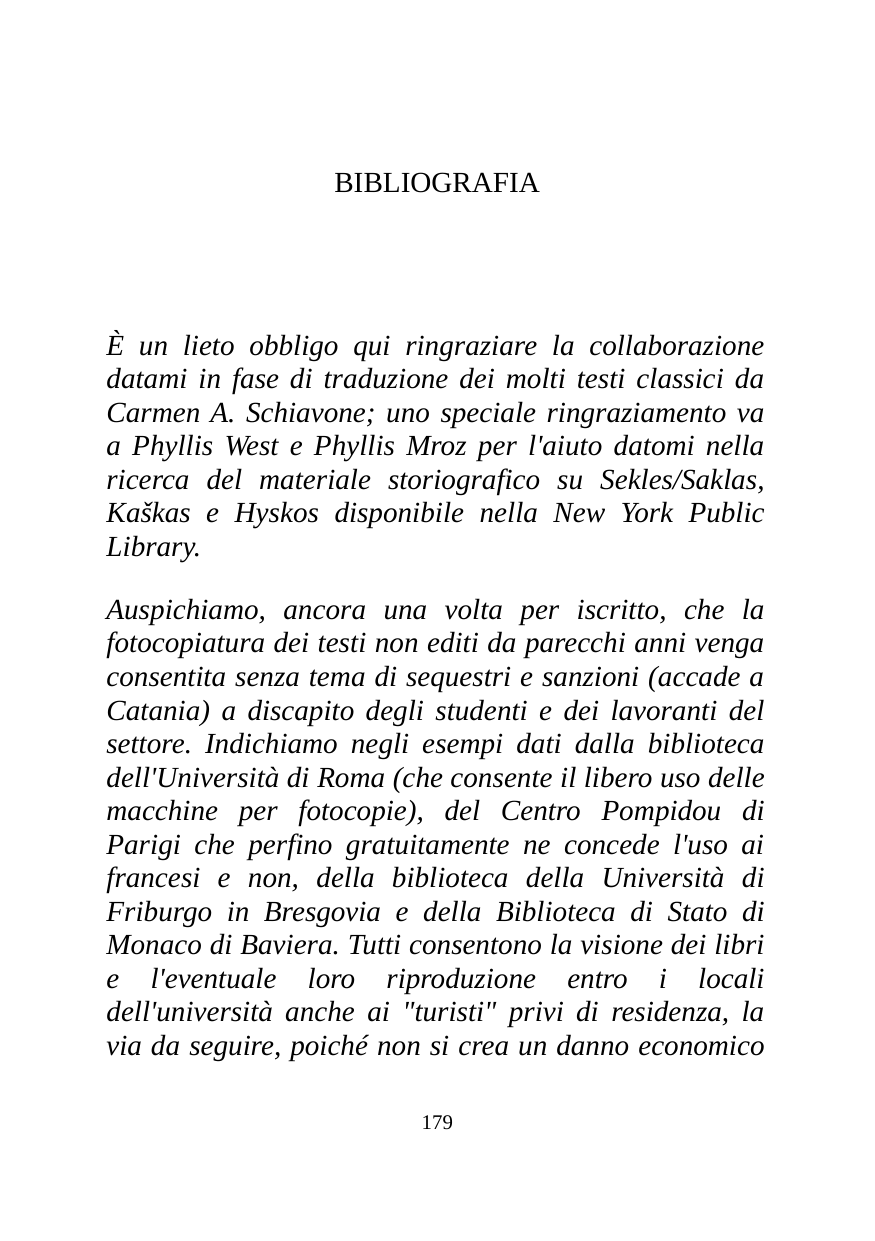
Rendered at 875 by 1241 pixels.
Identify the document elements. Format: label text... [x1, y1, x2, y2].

text È un lieto obbligo qui ringraziare la collaborazione datami in fase di traduzione dei molti testi classici da Carmen A. Schiavone; uno speciale ringraziamento va a Phyllis West e Phyllis Mroz per l'aiuto datomi nella ricerca del materiale storiografico su Sekles/Saklas, Kaškas e Hyskos disponibile nella New York Public Library. [106, 328, 768, 563]
subtitle BIBLIOGRAFIA [106, 165, 768, 199]
text Auspichiamo, ancora una volta per iscritto, che la fotocopiatura dei testi non editi da parecchi anni venga consentita senza tema di sequestri e sanzioni (accade a Catania) a discapito degli studenti e dei lavoranti del settore. Indichiamo negli esempi dati dalla biblioteca dell'Università di Roma (che consente il libero uso delle macchine per fotocopie), del Centro Pompidou di Parigi che perfino gratuitamente ne concede l'uso ai francesi e non, della biblioteca della Università di Friburgo in Bresgovia e della Biblioteca di Stato di Monaco di Baviera. Tutti consentono la visione dei libri e l'eventuale loro riproduzione entro i locali dell'università anche ai "turisti" privi di residenza, la via da seguire, poiché non si crea un danno economico [106, 592, 768, 1062]
